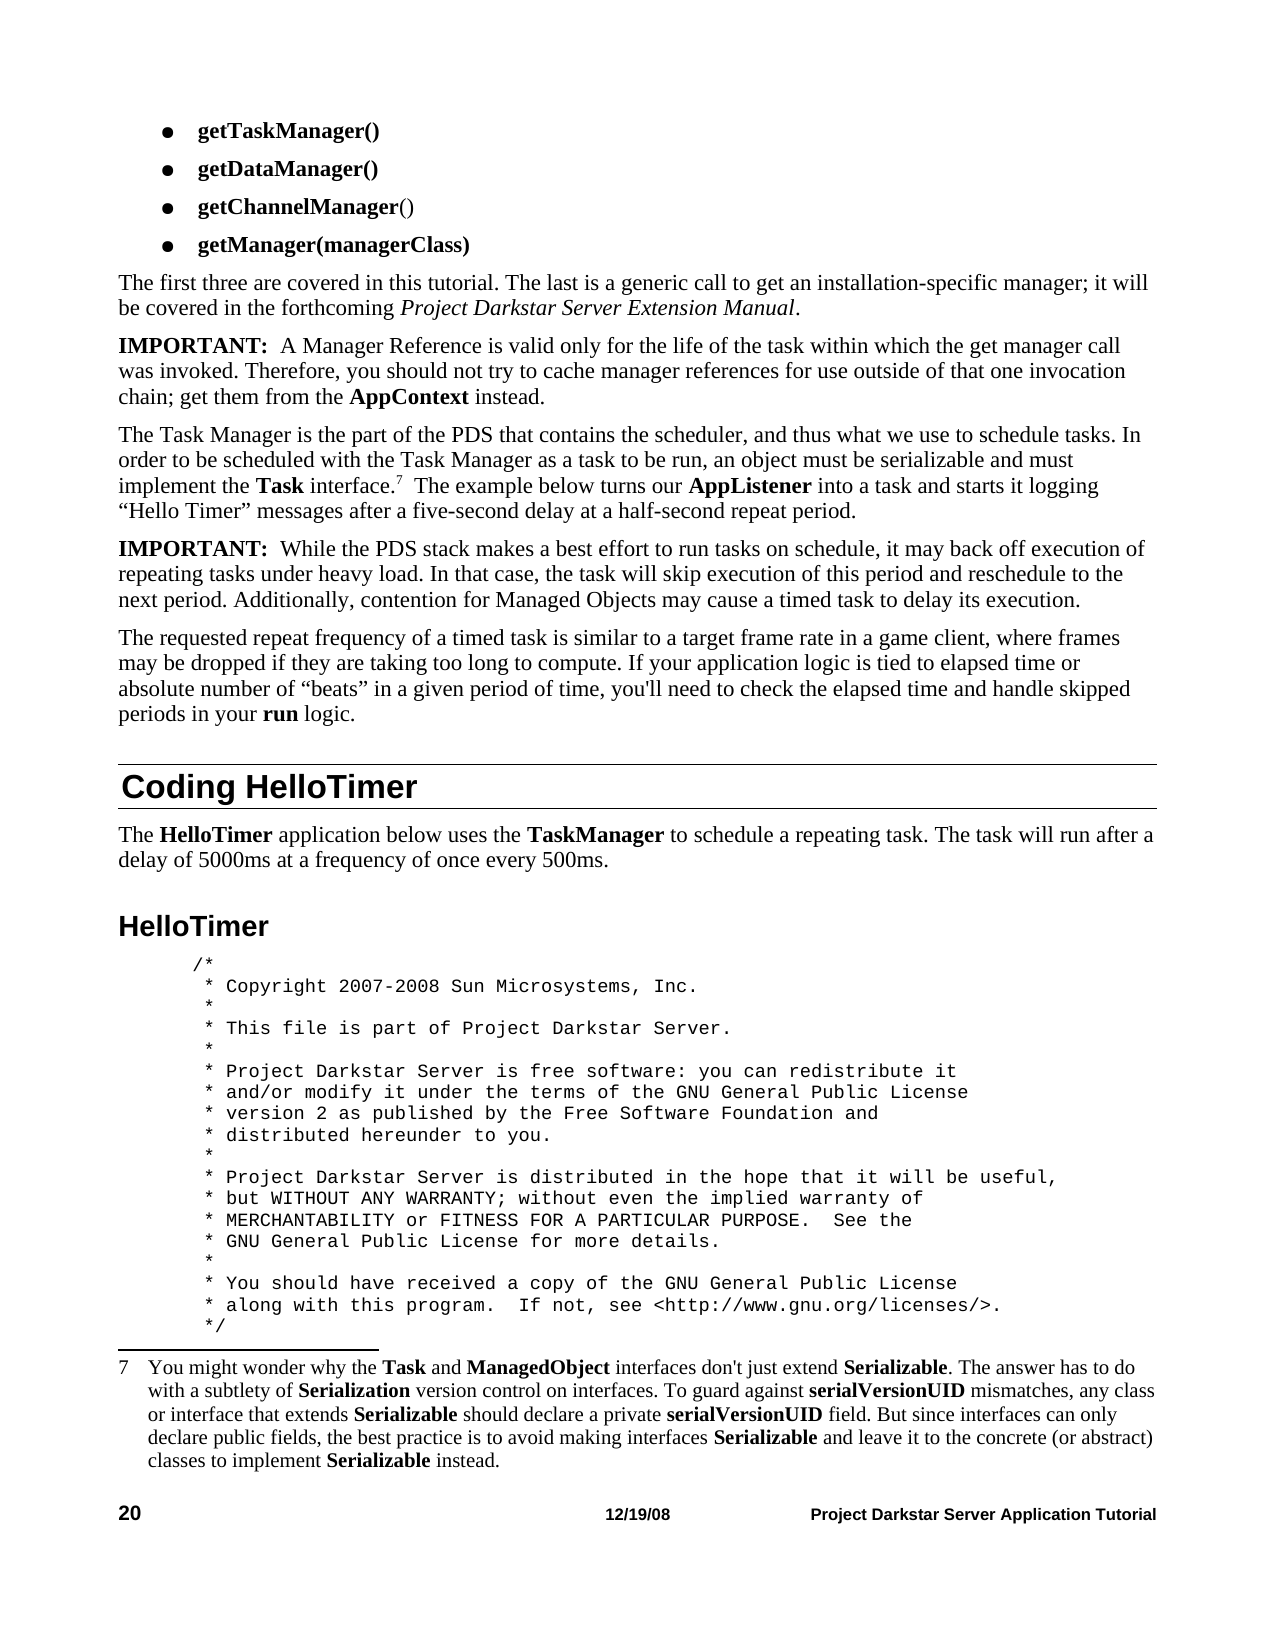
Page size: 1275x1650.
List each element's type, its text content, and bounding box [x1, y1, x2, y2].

text The Task Manager is the part of the PDS that contains the scheduler, and thus what we use to schedule tasks. In order to be scheduled with the Task Manager as a task to be run, an object must be serializable and must implement the Task interface. The example below turns our AppListener into a task and starts it logging “Hello Timer” messages after a five-second delay at a half-second repeat period. [118, 422, 1157, 523]
text * version 2 as published by the Free Software Foundation and [192, 1104, 1098, 1125]
text The first three are covered in this tutorial. The last is a generic call to get an installation-specific manager; it will be covered in the forthcoming Project Darkstar Server Extension Manual. [118, 270, 1157, 321]
subtitle Coding HelloTimer [118, 765, 1157, 808]
text * GNU General Public License for more details. [192, 1232, 1098, 1253]
text * [192, 1040, 1098, 1062]
text The requested repeat frequency of a timed task is similar to a target frame rate in a game client, where frames may be dropped if they are taking too long to compute. If your application logic is tied to elapsed time or absolute number of “beats” in a given period of time, you'll need to check the elapsed time and handle skipped periods in your run logic. [118, 625, 1157, 726]
text * [192, 998, 1098, 1019]
text * This file is part of Project Darkstar Server. [192, 1019, 1098, 1040]
list getDataManager() [192, 156, 1157, 181]
list getManager(managerClass) [192, 232, 1157, 257]
text * along with this program. If not, see <http://www.gnu.org/licenses/>. [192, 1295, 1098, 1317]
text * Project Darkstar Server is free software: you can redistribute it [192, 1062, 1098, 1083]
text The HelloTimer application below uses the TaskManager to schedule a repeating task. The task will run after a delay of 5000ms at a frequency of once every 500ms. [118, 822, 1157, 873]
text /* [192, 955, 1098, 977]
text * [192, 1253, 1098, 1274]
list getTaskManager() [192, 118, 1157, 143]
text * You should have received a copy of the GNU General Public License [192, 1274, 1098, 1295]
text * Copyright 2007-2008 Sun Microsystems, Inc. [192, 977, 1098, 998]
text * and/or modify it under the terms of the GNU General Public License [192, 1083, 1098, 1104]
text * distributed hereunder to you. [192, 1125, 1098, 1147]
text You might wonder why the Task and ManagedObject interfaces don't just extend Serializable. The answer has to do with a subtlety of Serialization version control on interfaces. To guard against serialVersionUID mismatches, any class or interface that extends Serializable should declare a private serialVersionUID field. But since interfaces can only declare public fields, the best practice is to avoid making interfaces Serializable and leave it to the concrete (or abstract) classes to implement Serializable instead. [118, 1356, 1157, 1472]
text IMPORTANT: While the PDS stack makes a best effort to run tasks on schedule, it may back off execution of repeating tasks under heavy load. In that case, the task will skip execution of this period and reschedule to the next period. Additionally, contention for Managed Objects may cause a timed task to delay its execution. [118, 536, 1157, 612]
subtitle HelloTimer [118, 910, 1157, 943]
list getChannelManager() [192, 194, 1157, 219]
text * MERCHANTABILITY or FITNESS FOR A PARTICULAR PURPOSE. See the [192, 1210, 1098, 1232]
text */ [192, 1317, 1098, 1338]
text * [192, 1147, 1098, 1168]
text IMPORTANT: A Manager Reference is valid only for the life of the task within which the get manager call was invoked. Therefore, you should not try to cache manager references for use outside of that one invocation chain; get them from the AppContext instead. [118, 333, 1157, 409]
text * but WITHOUT ANY WARRANTY; without even the implied warranty of [192, 1189, 1098, 1210]
text * Project Darkstar Server is distributed in the hope that it will be useful, [192, 1168, 1098, 1189]
